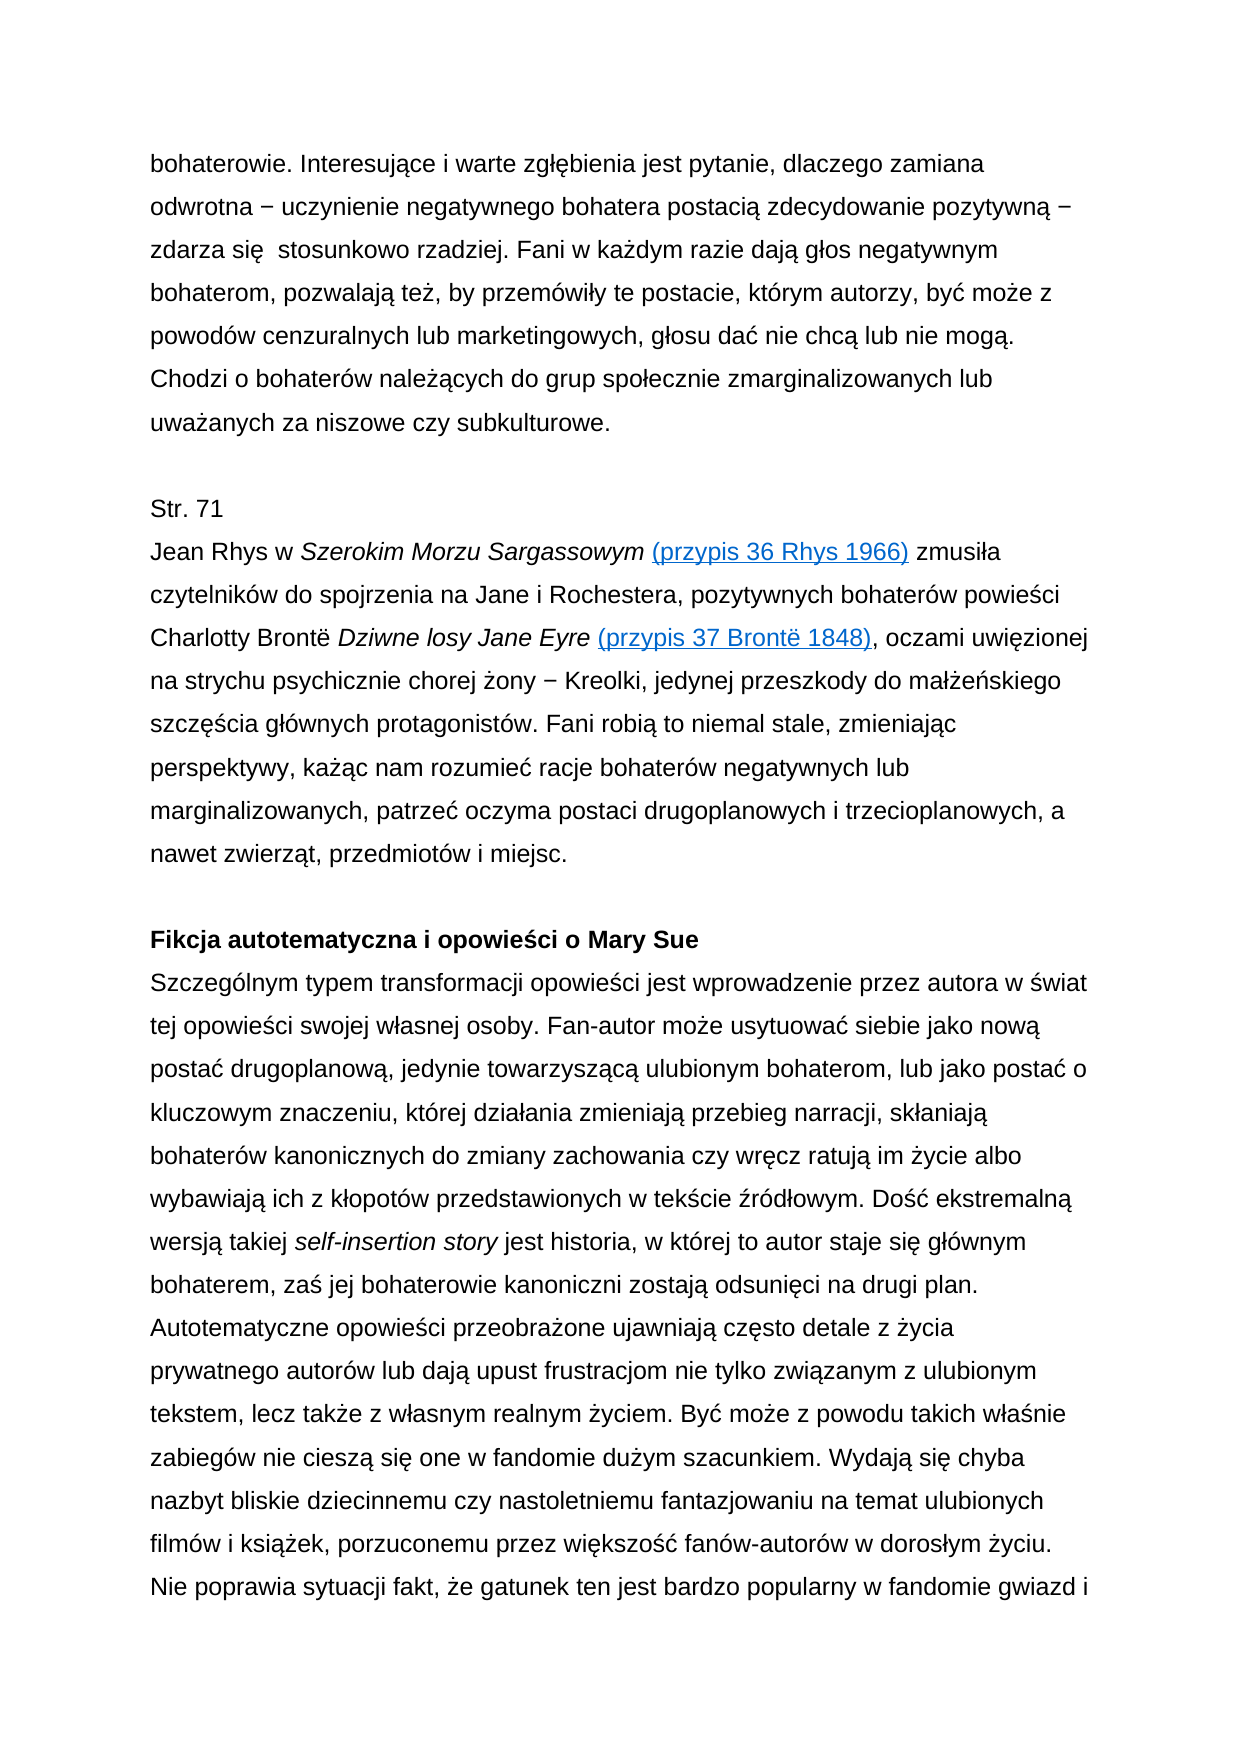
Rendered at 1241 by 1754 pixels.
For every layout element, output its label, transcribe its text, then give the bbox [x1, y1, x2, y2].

text Jean Rhys w Szerokim Morzu Sargassowym (przypis 36 Rhys 1966) zmusiła czytelników do spojrzenia na Jane i Rochestera, pozytywnych bohaterów powieści Charlotty Brontë Dziwne losy Jane Eyre (przypis 37 Brontë 1848), oczami uwięzionej na strychu psychicznie chorej żony − Kreolki, jedynej przeszkody do małżeńskiego szczęścia głównych protagonistów. Fani robią to niemal stale, zmieniając perspektywy, każąc nam rozumieć racje bohaterów negatywnych lub marginalizowanych, patrzeć oczyma postaci drugoplanowych i trzecioplanowych, a nawet zwierząt, przedmiotów i miejsc. [150, 537, 1090, 868]
subtitle Fikcja autotematyczna i opowieści o Mary Sue [150, 925, 1090, 954]
text bohaterowie. Interesujące i warte zgłębienia jest pytanie, dlaczego zamiana odwrotna − uczynienie negatywnego bohatera postacią zdecydowanie pozytywną − zdarza się stosunkowo rzadziej. Fani w każdym razie dają głos negatywnym bohaterom, pozwalają też, by przemówiły te postacie, którym autorzy, być może z powodów cenzuralnych lub marketingowych, głosu dać nie chcą lub nie mogą. Chodzi o bohaterów należących do grup społecznie zmarginalizowanych lub uważanych za niszowe czy subkulturowe. [150, 149, 1090, 436]
text Szczególnym typem transformacji opowieści jest wprowadzenie przez autora w świat tej opowieści swojej własnej osoby. Fan-autor może usytuować siebie jako nową postać drugoplanową, jedynie towarzyszącą ulubionym bohaterom, lub jako postać o kluczowym znaczeniu, której działania zmieniają przebieg narracji, skłaniają bohaterów kanonicznych do zmiany zachowania czy wręcz ratują im życie albo wybawiają ich z kłopotów przedstawionych w tekście źródłowym. Dość ekstremalną wersją takiej self-insertion story jest historia, w której to autor staje się głównym bohaterem, zaś jej bohaterowie kanoniczni zostają odsunięci na drugi plan. Autotematyczne opowieści przeobrażone ujawniają często detale z życia prywatnego autorów lub dają upust frustracjom nie tylko związanym z ulubionym tekstem, lecz także z własnym realnym życiem. Być może z powodu takich właśnie zabiegów nie cieszą się one w fandomie dużym szacunkiem. Wydają się chyba nazbyt bliskie dziecinnemu czy nastoletniemu fantazjowaniu na temat ulubionych filmów i książek, porzuconemu przez większość fanów-autorów w dorosłym życiu. Nie poprawia sytuacji fakt, że gatunek ten jest bardzo popularny w fandomie gwiazd i [150, 968, 1090, 1601]
text Str. 71 [150, 494, 1090, 523]
